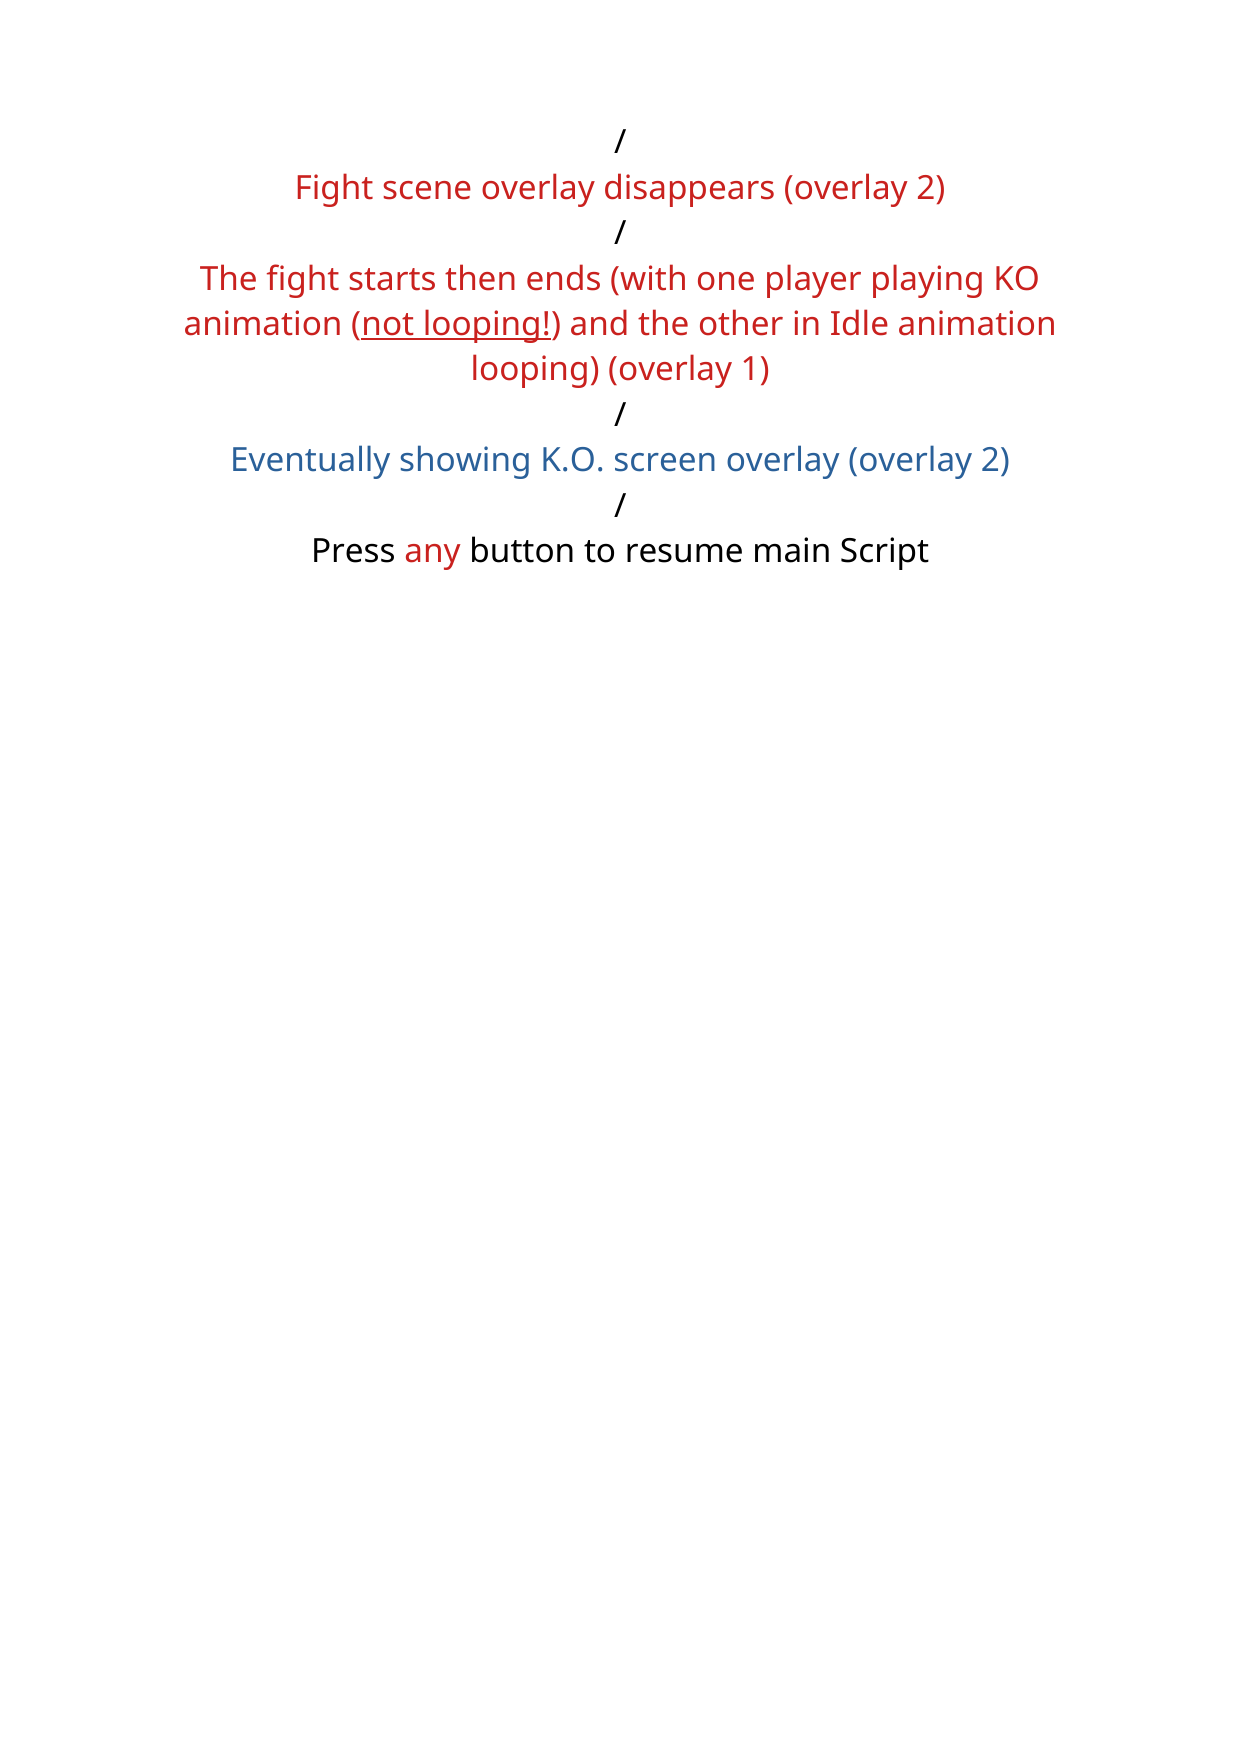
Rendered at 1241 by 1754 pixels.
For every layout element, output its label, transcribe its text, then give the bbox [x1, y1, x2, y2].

text Press any button to resume main Script [118, 527, 1122, 572]
text Fight scene overlay disappears (overlay 2) [118, 163, 1122, 209]
text / [118, 209, 1122, 254]
text / [118, 481, 1122, 527]
text The fight starts then ends (with one player playing KO animation (not looping!) and the other in Idle animation looping) (overlay 1) [118, 254, 1122, 391]
text / [118, 118, 1122, 163]
text Eventually showing K.O. screen overlay (overlay 2) [118, 436, 1122, 481]
text / [118, 391, 1122, 436]
